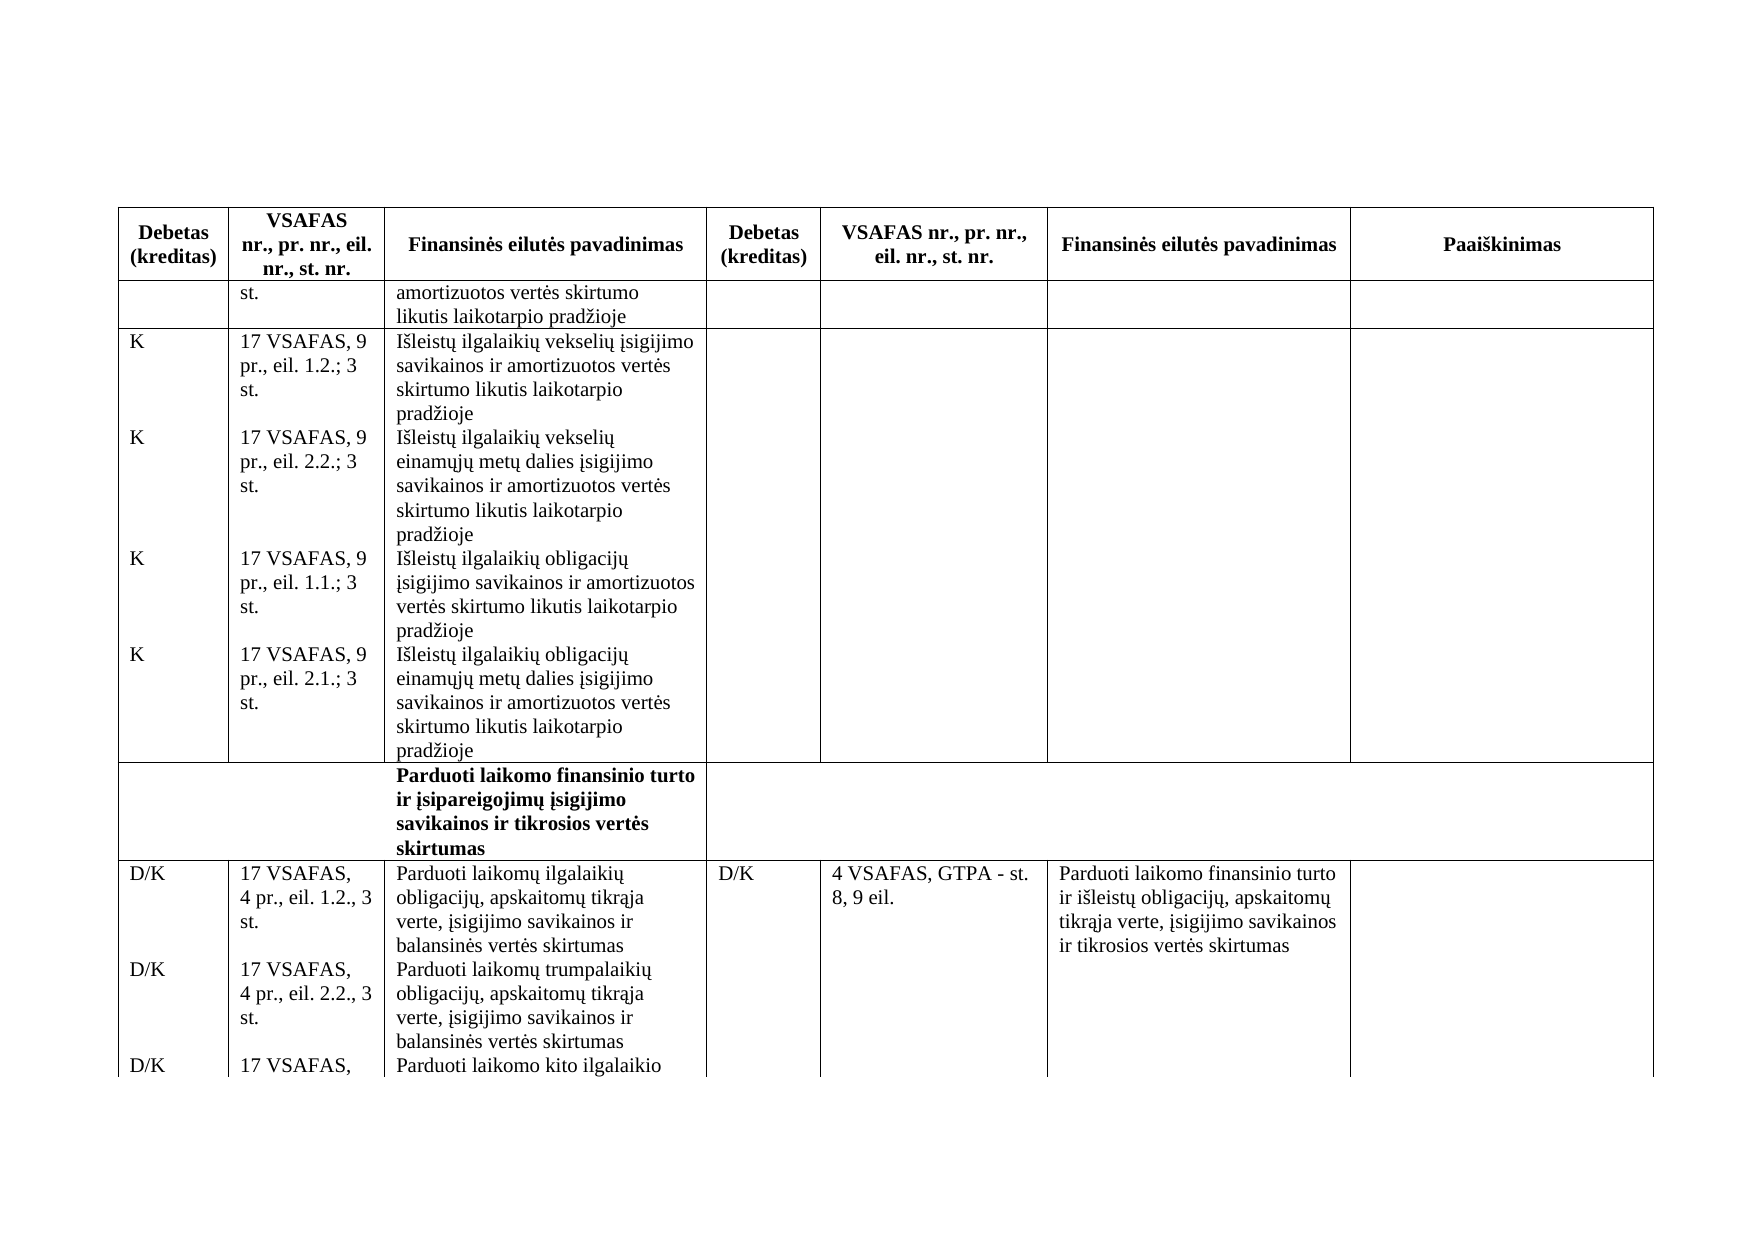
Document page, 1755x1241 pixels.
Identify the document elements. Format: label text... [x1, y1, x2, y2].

table_cell st. [229, 281, 384, 328]
table_cell Išleistų ilgalaikių vekselių įsigijimo savikainos ir amortizuotos vertės skirtumo likutis laikotarpio pradžioje [385, 329, 706, 425]
table_cell [1351, 329, 1653, 425]
table_cell K [119, 642, 228, 762]
table_cell [821, 425, 1047, 546]
table_cell amortizuotos vertės skirtumo likutis laikotarpio pradžioje [385, 281, 706, 328]
table_cell [1351, 957, 1653, 1053]
table_cell [229, 763, 385, 859]
table_cell 17 VSAFAS, 9 pr., eil. 1.2.; 3 st. [229, 329, 384, 425]
table_cell [821, 546, 1047, 642]
table_cell [119, 763, 229, 859]
table_cell [1351, 1053, 1653, 1077]
table_cell [707, 425, 820, 546]
table_cell D/K [119, 861, 228, 957]
table_cell [821, 763, 1048, 859]
table_cell K [119, 329, 228, 425]
table_header VSAFAS nr., pr. nr., eil. nr., st. nr. [229, 208, 384, 280]
table_cell [821, 642, 1047, 762]
table_cell [707, 763, 821, 859]
table_cell Išleistų ilgalaikių obligacijų einamųjų metų dalies įsigijimo savikainos ir amortizuotos vertės skirtumo likutis laikotarpio pradžioje [385, 642, 706, 762]
table_cell 17 VSAFAS, 9 pr., eil. 2.2.; 3 st. [229, 425, 384, 546]
table_cell [1048, 425, 1350, 546]
table_cell 17 VSAFAS, 9 pr., eil. 2.1.; 3 st. [229, 642, 384, 762]
table_cell D/K [119, 957, 228, 1053]
table_cell [1351, 425, 1653, 546]
table_cell [1351, 861, 1653, 957]
table_cell [1351, 546, 1653, 642]
table_cell Išleistų ilgalaikių obligacijų įsigijimo savikainos ir amortizuotos vertės skirtumo likutis laikotarpio pradžioje [385, 546, 706, 642]
table_cell D/K [707, 861, 820, 957]
table_cell [707, 546, 820, 642]
table_header Paaiškinimas [1351, 208, 1653, 280]
table_cell 17 VSAFAS, 9 pr., eil. 1.1.; 3 st. [229, 546, 384, 642]
table_cell 17 VSAFAS, [229, 1053, 384, 1077]
table_cell 17 VSAFAS, 4 pr., eil. 2.2., 3 st. [229, 957, 384, 1053]
table_cell [1048, 1053, 1350, 1077]
table_cell [707, 329, 820, 425]
table_cell 17 VSAFAS, 4 pr., eil. 1.2., 3 st. [229, 861, 384, 957]
table_header VSAFAS nr., pr. nr., eil. nr., st. nr. [821, 208, 1047, 280]
table_cell [1048, 763, 1351, 859]
table_cell [707, 957, 820, 1053]
table_cell D/K [119, 1053, 228, 1077]
table_cell [821, 281, 1047, 328]
table_cell 4 VSAFAS, GTPA - st. 8, 9 eil. [821, 861, 1047, 957]
table_header Finansinės eilutės pavadinimas [1048, 208, 1350, 280]
table_cell [1351, 763, 1653, 859]
table_cell [119, 281, 228, 328]
table_cell Parduoti laikomo finansinio turto ir išleistų obligacijų, apskaitomų tikrąja verte, įsigijimo savikainos ir tikrosios vertės skirtumas [1048, 861, 1350, 957]
table_cell [821, 1053, 1047, 1077]
table_cell [1048, 642, 1350, 762]
table_cell [707, 642, 820, 762]
table_cell Parduoti laikomo kito ilgalaikio [385, 1053, 706, 1077]
table_header Debetas (kreditas) [119, 208, 228, 280]
table_cell [1351, 642, 1653, 762]
table_cell [821, 957, 1047, 1053]
table_cell K [119, 425, 228, 546]
table_cell Parduoti laikomo finansinio turto ir įsipareigojimų įsigijimo savikainos ir tikrosios vertės skirtumas [385, 763, 706, 859]
table_cell [1351, 281, 1653, 328]
table_cell [707, 1053, 820, 1077]
table_cell [1048, 957, 1350, 1053]
table_cell Išleistų ilgalaikių vekselių einamųjų metų dalies įsigijimo savikainos ir amortizuotos vertės skirtumo likutis laikotarpio pradžioje [385, 425, 706, 546]
table_cell Parduoti laikomų ilgalaikių obligacijų, apskaitomų tikrąja verte, įsigijimo savikainos ir balansinės vertės skirtumas [385, 861, 706, 957]
table_header Finansinės eilutės pavadinimas [385, 208, 706, 280]
table_cell Parduoti laikomų trumpalaikių obligacijų, apskaitomų tikrąja verte, įsigijimo savikainos ir balansinės vertės skirtumas [385, 957, 706, 1053]
table_cell [1048, 281, 1350, 328]
table_cell [707, 281, 820, 328]
table_cell [1048, 546, 1350, 642]
table_header Debetas (kreditas) [707, 208, 820, 280]
table_cell K [119, 546, 228, 642]
table_cell [1048, 329, 1350, 425]
table_cell [821, 329, 1047, 425]
